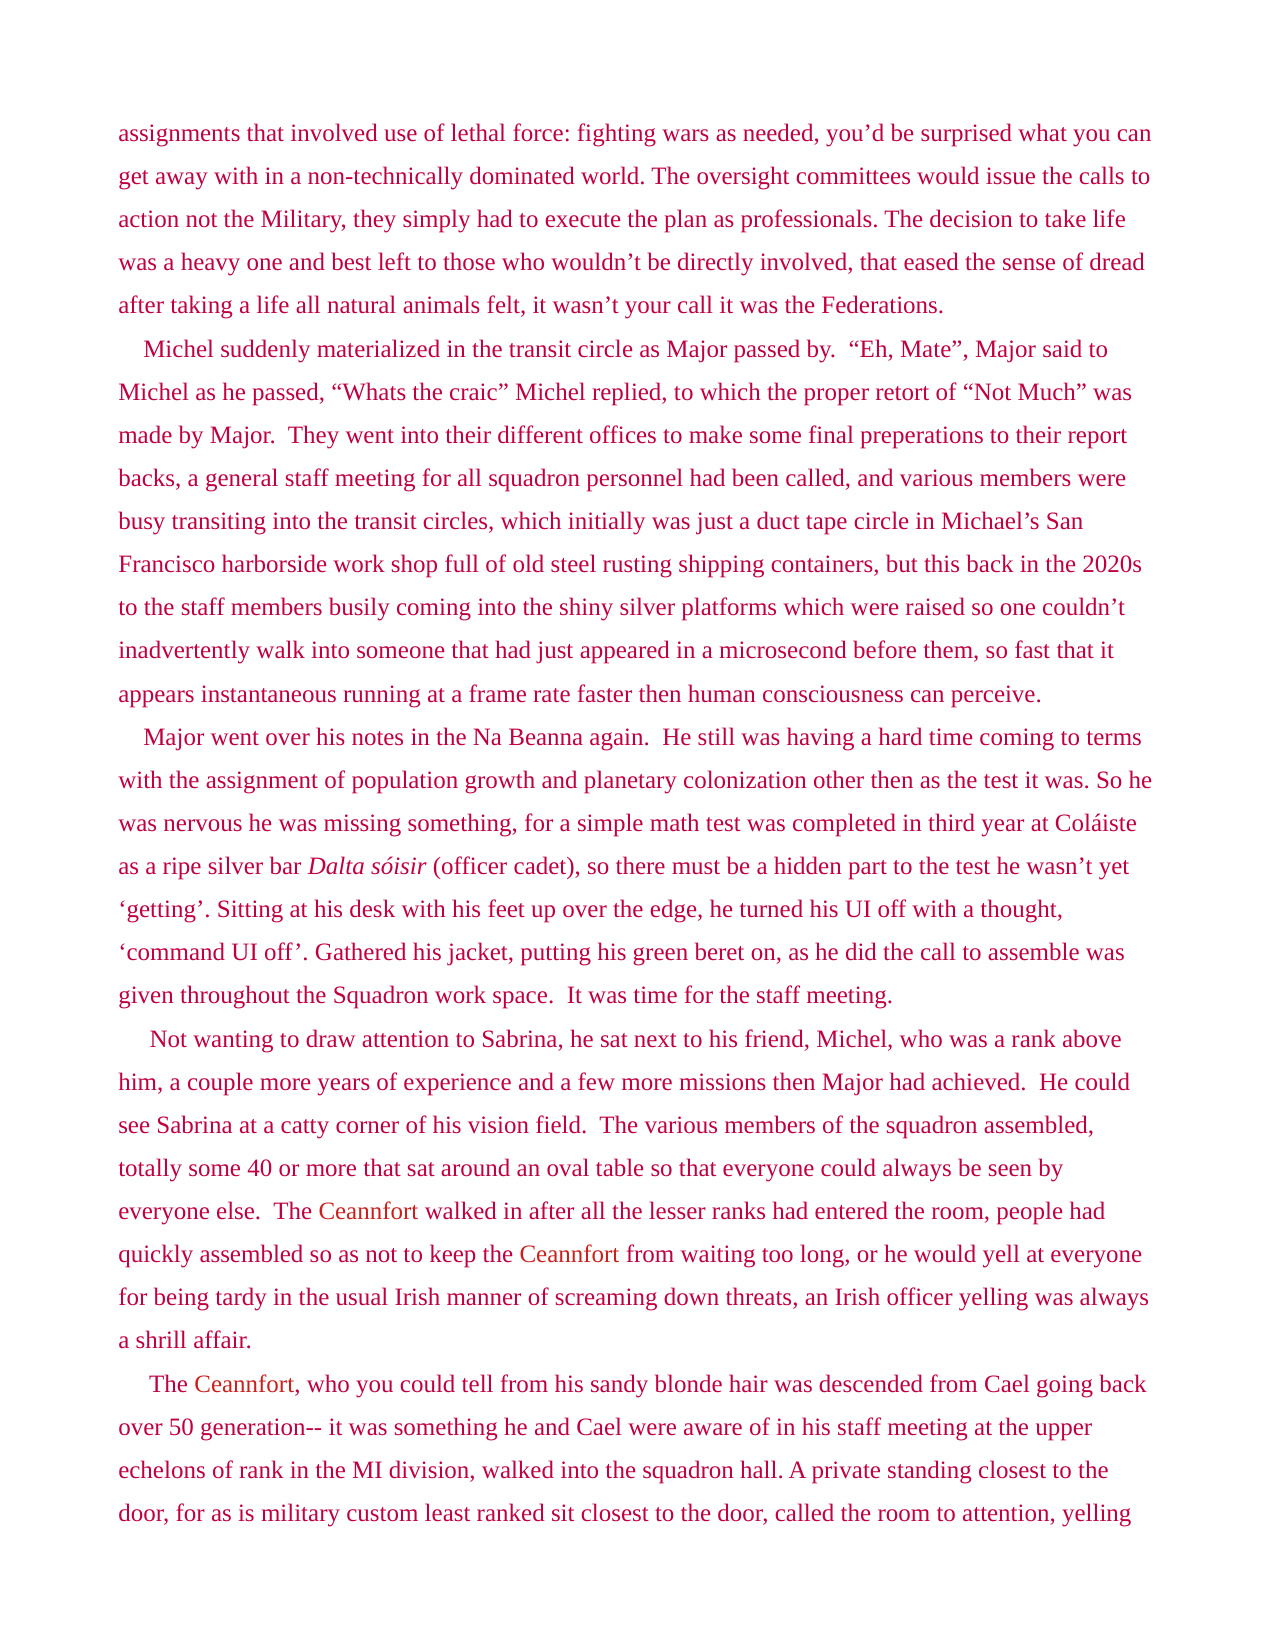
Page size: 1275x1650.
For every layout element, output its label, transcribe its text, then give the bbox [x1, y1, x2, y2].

text Not wanting to draw attention to Sabrina, he sat next to his friend, Michel, who was a rank above him, a couple more years of experience and a few more missions then Major had achieved. He could see Sabrina at a catty corner of his vision field. The various members of the squadron assembled, totally some 40 or more that sat around an oval table so that everyone could always be seen by everyone else. The Ceannfort walked in after all the lesser ranks had entered the room, people had quickly assembled so as not to keep the Ceannfort from waiting too long, or he would yell at everyone for being tardy in the usual Irish manner of screaming down threats, an Irish officer yelling was always a shrill affair. [118, 1024, 1157, 1354]
text assignments that involved use of lethal force: fighting wars as needed, you’d be surprised what you can get away with in a non-technically dominated world. The oversight committees would issue the calls to action not the Military, they simply had to execute the plan as professionals. The decision to take life was a heavy one and best left to those who wouldn’t be directly involved, that eased the sense of dread after taking a life all natural animals felt, it wasn’t your call it was the Federations. [118, 118, 1157, 319]
text Michel suddenly materialized in the transit circle as Major passed by. “Eh, Mate”, Major said to Michel as he passed, “Whats the craic” Michel replied, to which the proper retort of “Not Much” was made by Major. They went into their different offices to make some final preperations to their report backs, a general staff meeting for all squadron personnel had been called, and various members were busy transiting into the transit circles, which initially was just a duct tape circle in Michael’s San Francisco harborside work shop full of old steel rusting shipping containers, but this back in the 2020s to the staff members busily coming into the shiny silver platforms which were raised so one couldn’t inadvertently walk into someone that had just appeared in a microsecond before them, so fast that it appears instantaneous running at a frame rate faster then human consciousness can perceive. [118, 334, 1157, 707]
text Major went over his notes in the Na Beanna again. He still was having a hard time coming to terms with the assignment of population growth and planetary colonization other then as the test it was. So he was nervous he was missing something, for a simple math test was completed in third year at Coláiste as a ripe silver bar Dalta sóisir (officer cadet), so there must be a hidden part to the test he wasn’t yet ‘getting’. Sitting at his desk with his feet up over the edge, he turned his UI off with a thought, ‘command UI off’. Gathered his jacket, putting his green beret on, as he did the call to assemble was given throughout the Squadron work space. It was time for the staff meeting. [118, 722, 1157, 1009]
text The Ceannfort, who you could tell from his sandy blonde hair was descended from Cael going back over 50 generation-- it was something he and Cael were aware of in his staff meeting at the upper echelons of rank in the MI division, walked into the squadron hall. A private standing closest to the door, for as is military custom least ranked sit closest to the door, called the room to attention, yelling [118, 1369, 1157, 1527]
